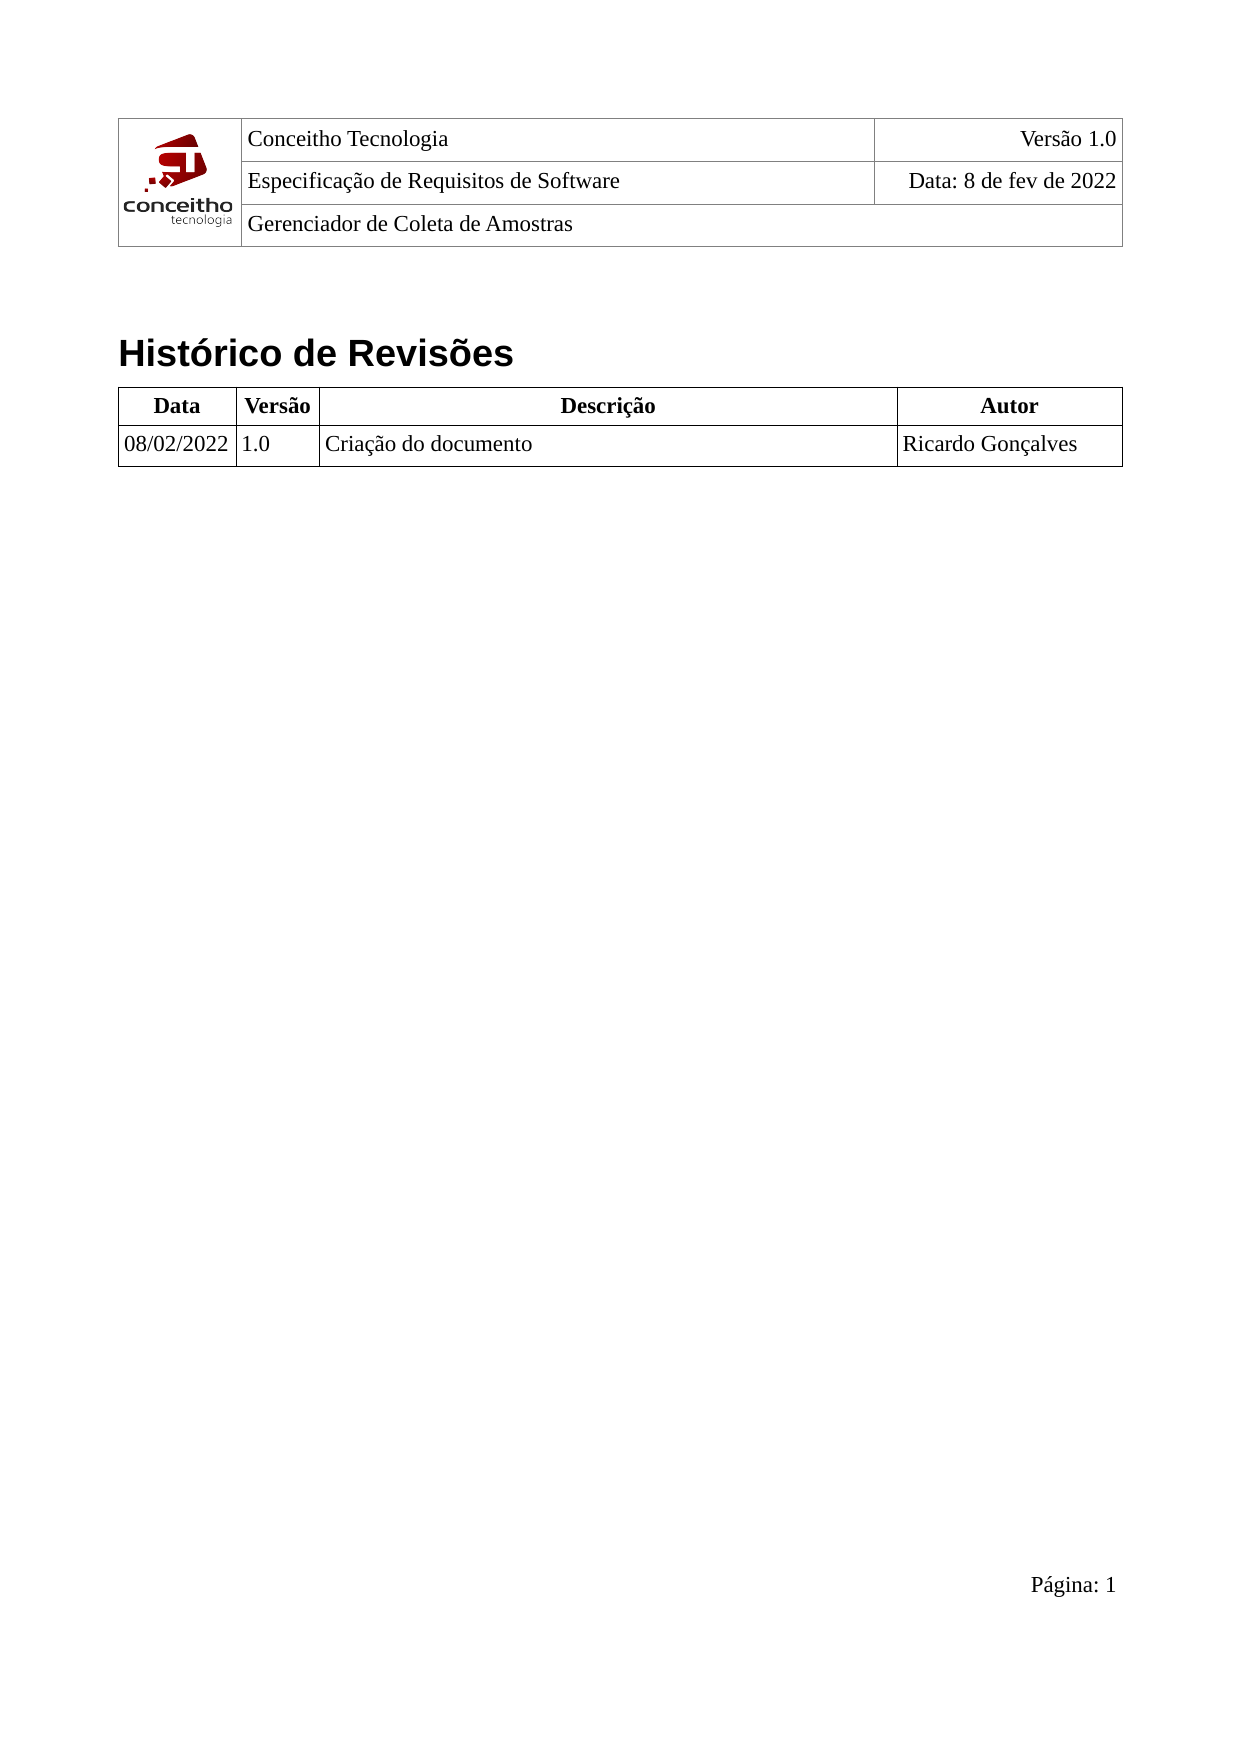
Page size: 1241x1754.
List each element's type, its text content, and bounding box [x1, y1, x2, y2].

subtitle Histórico de Revisões [118, 331, 1122, 374]
table_header Autor [898, 388, 1122, 424]
table_cell 1.0 [237, 426, 319, 466]
table_cell 08/02/2022 [119, 426, 236, 466]
table_cell Ricardo Gonçalves [898, 426, 1122, 466]
table_header Data [119, 388, 236, 424]
table_header Descrição [320, 388, 897, 424]
table_header Versão [237, 388, 319, 424]
table_cell Criação do documento [320, 426, 897, 466]
picture [123, 134, 233, 227]
